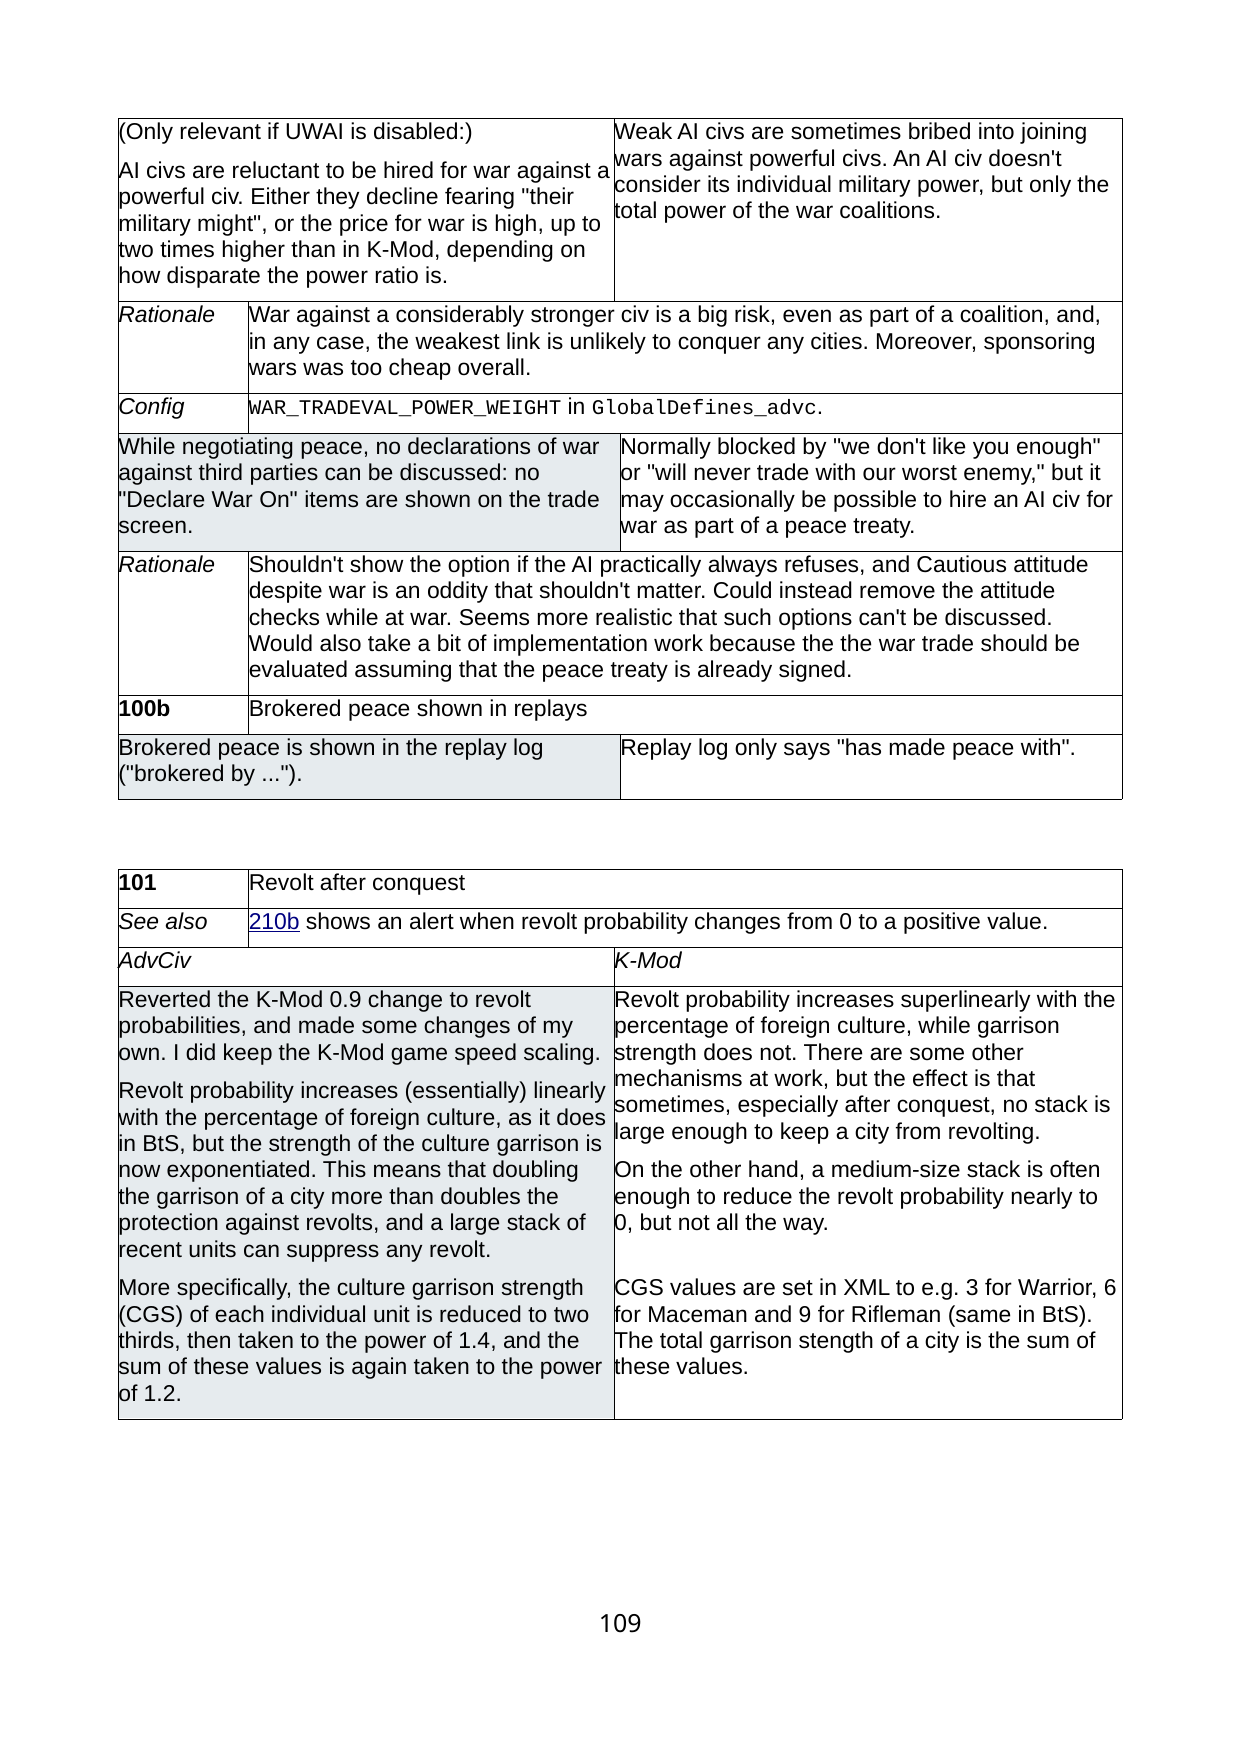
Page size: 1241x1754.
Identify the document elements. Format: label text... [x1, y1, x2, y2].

table_cell Revolt probability increases superlinearly with the percentage of foreign culture, while garrison strength does not. There are some other mechanisms at work, but the effect is that sometimes, especially after conquest, no stack is large enough to keep a city from revolting. On the other hand, a medium-size stack is often enough to reduce the revolt probability nearly to 0, but not all the way. CGS values are set in XML to e.g. 3 for Warrior, 6 for Maceman and 9 for Rifleman (same in BtS). The total garrison stength of a city is the sum of these values. [615, 987, 1122, 1418]
table_cell K-Mod [615, 948, 1122, 986]
table_cell Rationale [119, 302, 248, 393]
table_cell 210b shows an alert when revolt probability changes from 0 to a positive value. [249, 909, 1122, 947]
table_cell While negotiating peace, no declarations of war against third parties can be discussed: no "Declare War On" items are shown on the trade screen. [119, 434, 620, 551]
table_cell Reverted the K-Mod 0.9 change to revolt probabilities, and made some changes of my own. I did keep the K-Mod game speed scaling. Revolt probability increases (essentially) linearly with the percentage of foreign culture, as it does in BtS, but the strength of the culture garrison is now exponentiated. This means that doubling the garrison of a city more than doubles the protection against revolts, and a large stack of recent units can suppress any revolt. More specifically, the culture garrison strength (CGS) of each individual unit is reduced to two thirds, then taken to the power of 1.4, and the sum of these values is again taken to the power of 1.2. [119, 987, 614, 1418]
table_cell Replay log only says "has made peace with". [621, 735, 1122, 799]
table_cell WAR_TRADEVAL_POWER_WEIGHT in GlobalDefines_advc. [249, 394, 1122, 433]
table_cell War against a considerably stronger civ is a big risk, even as part of a coalition, and, in any case, the weakest link is unlikely to conquer any cities. Moreover, sponsoring wars was too cheap overall. [249, 302, 1122, 393]
table_cell Brokered peace shown in replays [249, 696, 1122, 734]
table_cell Weak AI civs are sometimes bribed into joining wars against powerful civs. An AI civ doesn't consider its individual military power, but only the total power of the war coalitions. [615, 119, 1122, 301]
table_cell Normally blocked by "we don't like you enough" or "will never trade with our worst enemy," but it may occasionally be possible to hire an AI civ for war as part of a peace treaty. [621, 434, 1122, 551]
table_cell (Only relevant if UWAI is disabled:) AI civs are reluctant to be hired for war against a powerful civ. Either they decline fearing "their military might", or the price for war is high, up to two times higher than in K-Mod, depending on how disparate the power ratio is. [119, 119, 614, 301]
table_cell Config [119, 394, 248, 433]
table_header Revolt after conquest [249, 870, 1122, 908]
table_cell Shouldn't show the option if the AI practically always refuses, and Cautious attitude despite war is an oddity that shouldn't matter. Could instead remove the attitude checks while at war. Seems more realistic that such options can't be discussed. Would also take a bit of implementation work because the the war trade should be evaluated assuming that the peace treaty is already signed. [249, 552, 1122, 695]
table_cell See also [119, 909, 248, 947]
table_cell AdvCiv [119, 948, 614, 986]
table_cell Rationale [119, 552, 248, 695]
table_header 101 [119, 870, 248, 908]
table_cell 100b [119, 696, 248, 734]
table_cell Brokered peace is shown in the replay log ("brokered by ..."). [119, 735, 620, 799]
